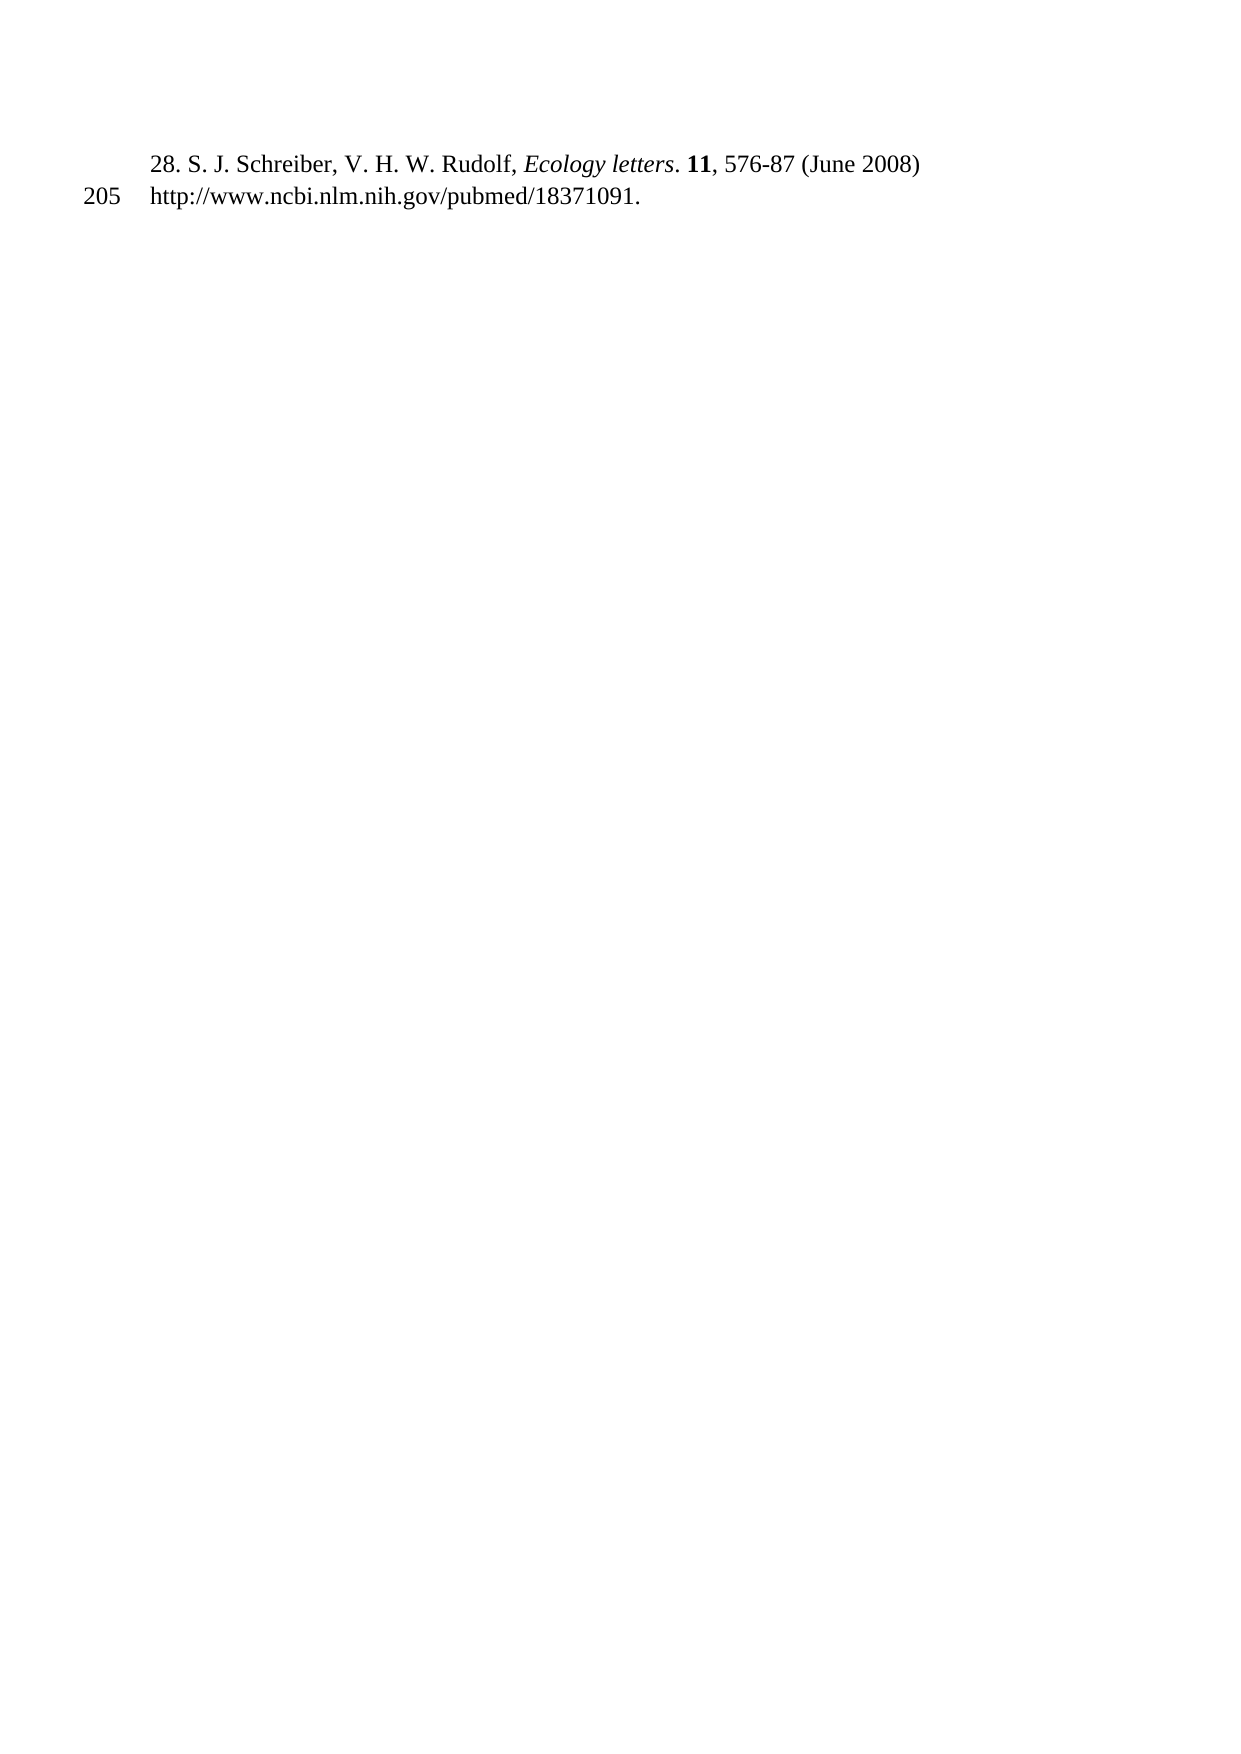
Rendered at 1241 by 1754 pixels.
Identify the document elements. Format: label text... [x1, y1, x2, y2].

text 28. S. J. Schreiber, V. H. W. Rudolf, Ecology letters. 11, 576-87 (June 2008) http://www.ncbi.nlm.nih.gov/pubmed/18371091. [150, 150, 1090, 209]
